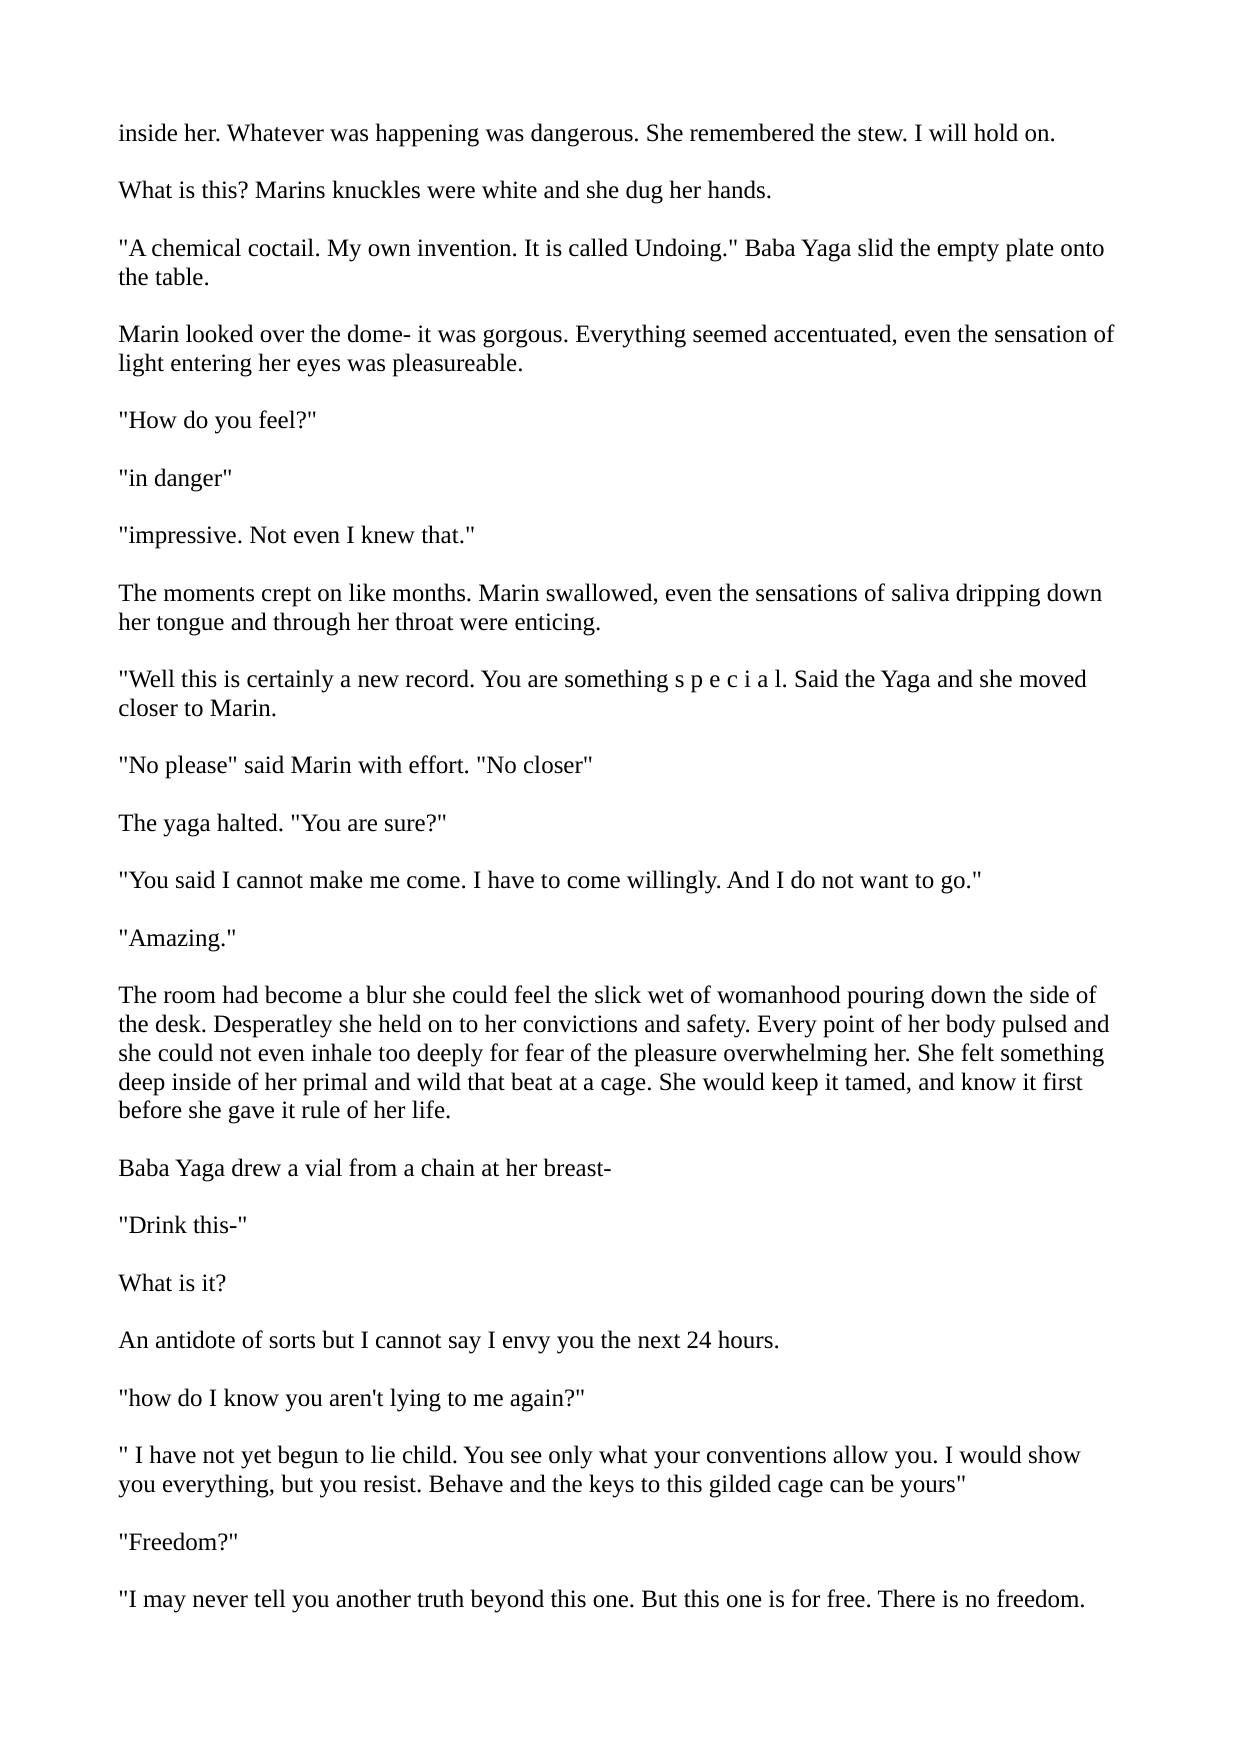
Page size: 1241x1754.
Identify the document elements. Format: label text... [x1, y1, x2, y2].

text The yaga halted. "You are sure?" [118, 808, 1122, 837]
text "No please" said Marin with effort. "No closer" [118, 751, 1122, 779]
text The moments crept on like months. Marin swallowed, even the sensations of saliva dripping down her tongue and through her throat were enticing. [118, 578, 1122, 636]
text "impressive. Not even I knew that." [118, 521, 1122, 549]
text "Freedom?" "I may never tell you another truth beyond this one. But this one is for free. There is no freedom. [118, 1527, 1122, 1613]
text " I have not yet begun to lie child. You see only what your conventions allow you. I would show you everything, but you resist. Behave and the keys to this gilded cage can be yours" [118, 1441, 1122, 1498]
text The room had become a blur she could feel the slick wet of womanhood pouring down the side of the desk. Desperatley she held on to her convictions and safety. Every point of her body pulsed and she could not even inhale too deeply for fear of the pleasure overwhelming her. She felt something deep inside of her primal and wild that beat at a cage. She would keep it tamed, and know it first before she gave it rule of her life. [118, 981, 1122, 1124]
text inside her. Whatever was happening was dangerous. She remembered the stew. I will hold on. What is this? Marins knuckles were white and she dug her hands. "A chemical coctail. My own invention. It is called Undoing." Baba Yaga slid the empty plate onto the table. [118, 118, 1122, 291]
text "You said I cannot make me come. I have to come willingly. And I do not want to go." "Amazing." [118, 866, 1122, 952]
text "in danger" [118, 463, 1122, 492]
text "Drink this-" [118, 1211, 1122, 1239]
text "How do you feel?" [118, 406, 1122, 434]
text Baba Yaga drew a vial from a chain at her breast- [118, 1153, 1122, 1182]
text "how do I know you aren't lying to me again?" [118, 1383, 1122, 1412]
text What is it? [118, 1268, 1122, 1297]
text An antidote of sorts but I cannot say I envy you the next 24 hours. [118, 1326, 1122, 1354]
text "Well this is certainly a new record. You are something s p e c i a l. Said the Yaga and she moved closer to Marin. [118, 664, 1122, 722]
text Marin looked over the dome- it was gorgous. Everything seemed accentuated, even the sensation of light entering her eyes was pleasureable. [118, 319, 1122, 377]
